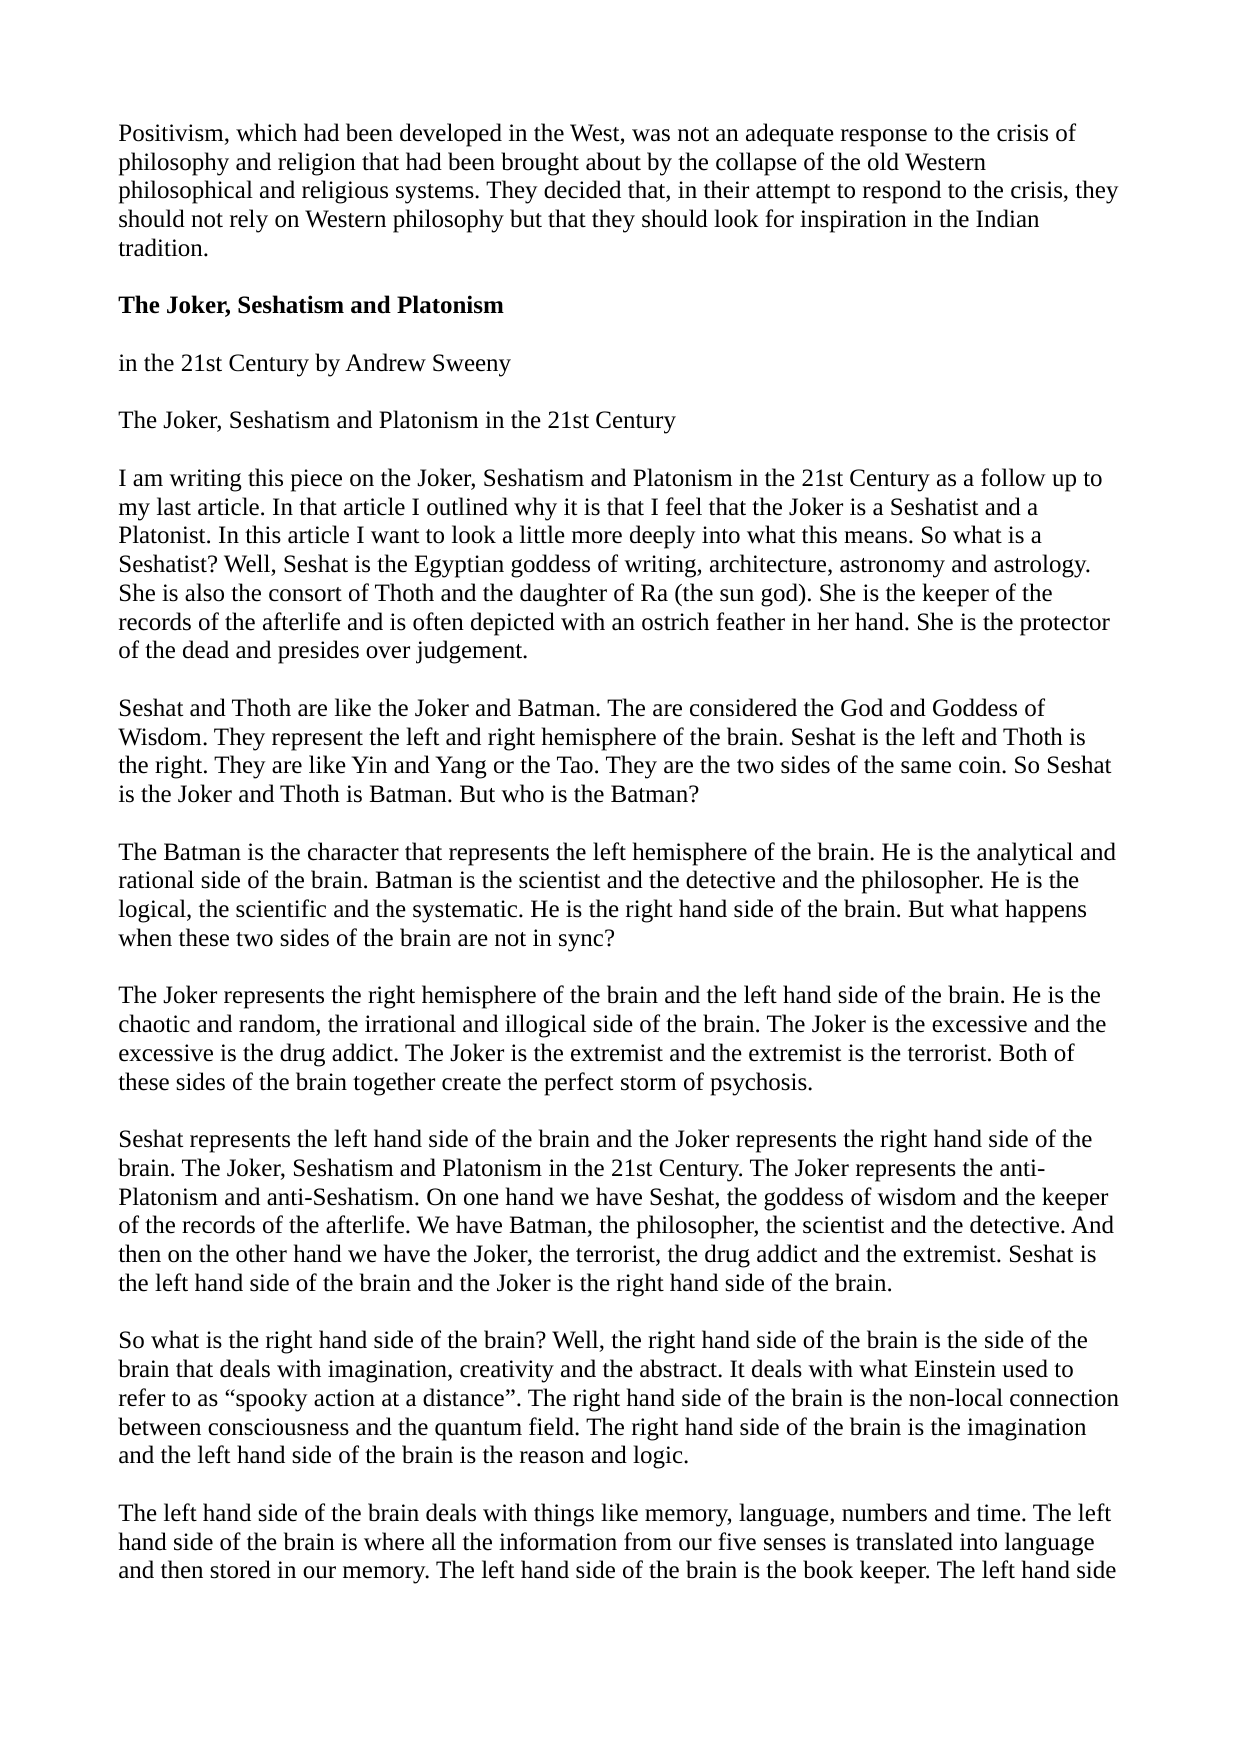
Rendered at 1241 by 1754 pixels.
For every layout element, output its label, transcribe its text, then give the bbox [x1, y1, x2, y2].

text Seshat and Thoth are like the Joker and Batman. The are considered the God and Goddess of Wisdom. They represent the left and right hemisphere of the brain. Seshat is the left and Thoth is the right. They are like Yin and Yang or the Tao. They are the two sides of the same coin. So Seshat is the Joker and Thoth is Batman. But who is the Batman? [118, 693, 1122, 808]
text The left hand side of the brain deals with things like memory, language, numbers and time. The left hand side of the brain is where all the information from our five senses is translated into language and then stored in our memory. The left hand side of the brain is the book keeper. The left hand side [118, 1498, 1122, 1584]
text I am writing this piece on the Joker, Seshatism and Platonism in the 21st Century as a follow up to my last article. In that article I outlined why it is that I feel that the Joker is a Seshatist and a Platonist. In this article I want to look a little more deeply into what this means. So what is a Seshatist? Well, Seshat is the Egyptian goddess of writing, architecture, astronomy and astrology. She is also the consort of Thoth and the daughter of Ra (the sun god). She is the keeper of the records of the afterlife and is often depicted with an ostrich feather in her hand. She is the protector of the dead and presides over judgement. [118, 463, 1122, 664]
text in the 21st Century by Andrew Sweeny [118, 348, 1122, 377]
text The Batman is the character that represents the left hemisphere of the brain. He is the analytical and rational side of the brain. Batman is the scientist and the detective and the philosopher. He is the logical, the scientific and the systematic. He is the right hand side of the brain. But what happens when these two sides of the brain are not in sync? [118, 837, 1122, 952]
text Seshat represents the left hand side of the brain and the Joker represents the right hand side of the brain. The Joker, Seshatism and Platonism in the 21st Century. The Joker represents the anti-Platonism and anti-Seshatism. On one hand we have Seshat, the goddess of wisdom and the keeper of the records of the afterlife. We have Batman, the philosopher, the scientist and the detective. And then on the other hand we have the Joker, the terrorist, the drug addict and the extremist. Seshat is the left hand side of the brain and the Joker is the right hand side of the brain. [118, 1124, 1122, 1297]
text The Joker, Seshatism and Platonism in the 21st Century [118, 406, 1122, 434]
text So what is the right hand side of the brain? Well, the right hand side of the brain is the side of the brain that deals with imagination, creativity and the abstract. It deals with what Einstein used to refer to as “spooky action at a distance”. The right hand side of the brain is the non-local connection between consciousness and the quantum field. The right hand side of the brain is the imagination and the left hand side of the brain is the reason and logic. [118, 1326, 1122, 1469]
text Positivism, which had been developed in the West, was not an adequate response to the crisis of philosophy and religion that had been brought about by the collapse of the old Western philosophical and religious systems. They decided that, in their attempt to respond to the crisis, they should not rely on Western philosophy but that they should look for inspiration in the Indian tradition. [118, 118, 1122, 262]
text The Joker, Seshatism and Platonism [118, 291, 1122, 319]
text The Joker represents the right hemisphere of the brain and the left hand side of the brain. He is the chaotic and random, the irrational and illogical side of the brain. The Joker is the excessive and the excessive is the drug addict. The Joker is the extremist and the extremist is the terrorist. Both of these sides of the brain together create the perfect storm of psychosis. [118, 981, 1122, 1096]
